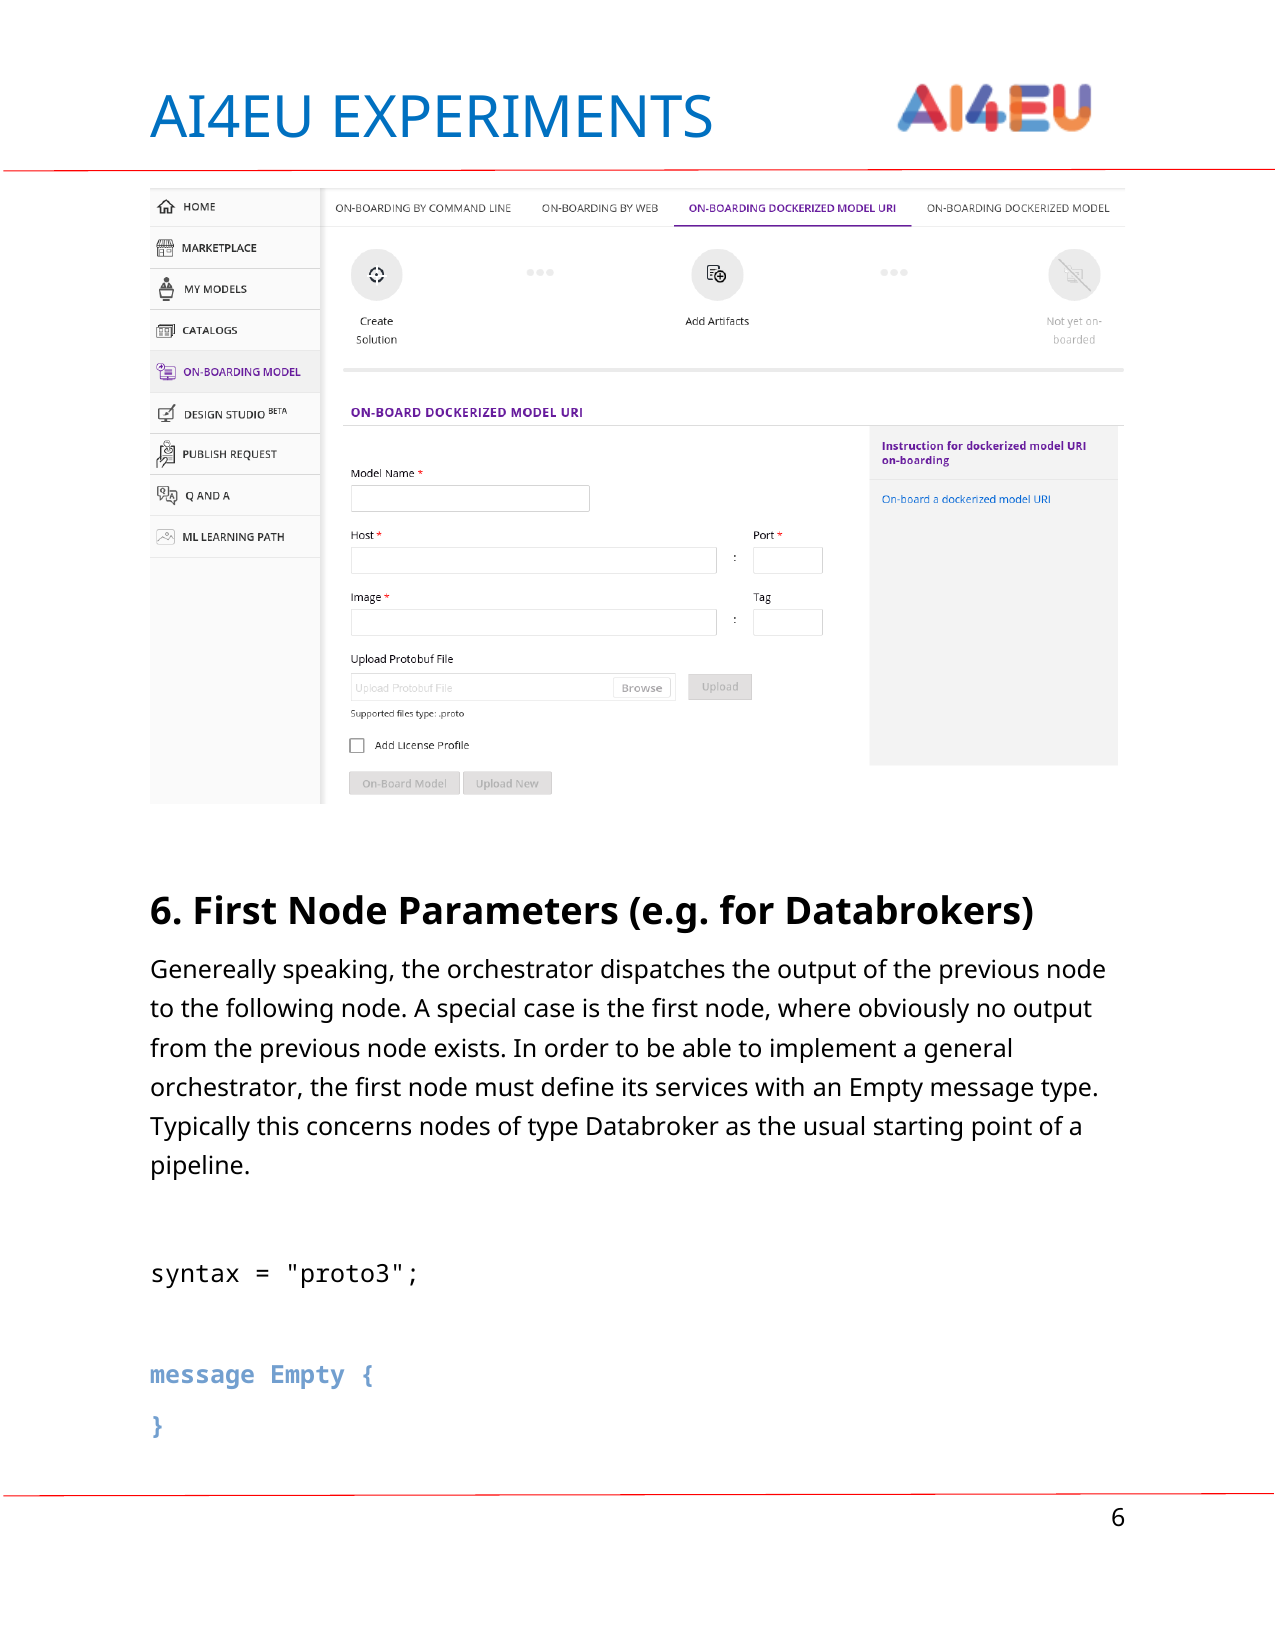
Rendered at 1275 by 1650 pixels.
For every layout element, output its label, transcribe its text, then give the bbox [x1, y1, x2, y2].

text Genereally speaking, the orchestrator dispatches the output of the previous node to the following node. A special case is the first node, where obviously no output from the previous node exists. In order to be able to implement a general orchestrator, the first node must define its services with an Empty message type. Typically this concerns nodes of type Databroker as the usual starting point of a pipeline. [150, 952, 1125, 1182]
text syntax = "proto3"; [150, 1255, 1125, 1289]
picture [892, 78, 1099, 143]
picture [150, 188, 1125, 804]
subtitle 6. First Node Parameters (e.g. for Databrokers) [150, 884, 1125, 936]
text message Empty { [150, 1357, 1125, 1391]
text } [150, 1407, 1125, 1441]
